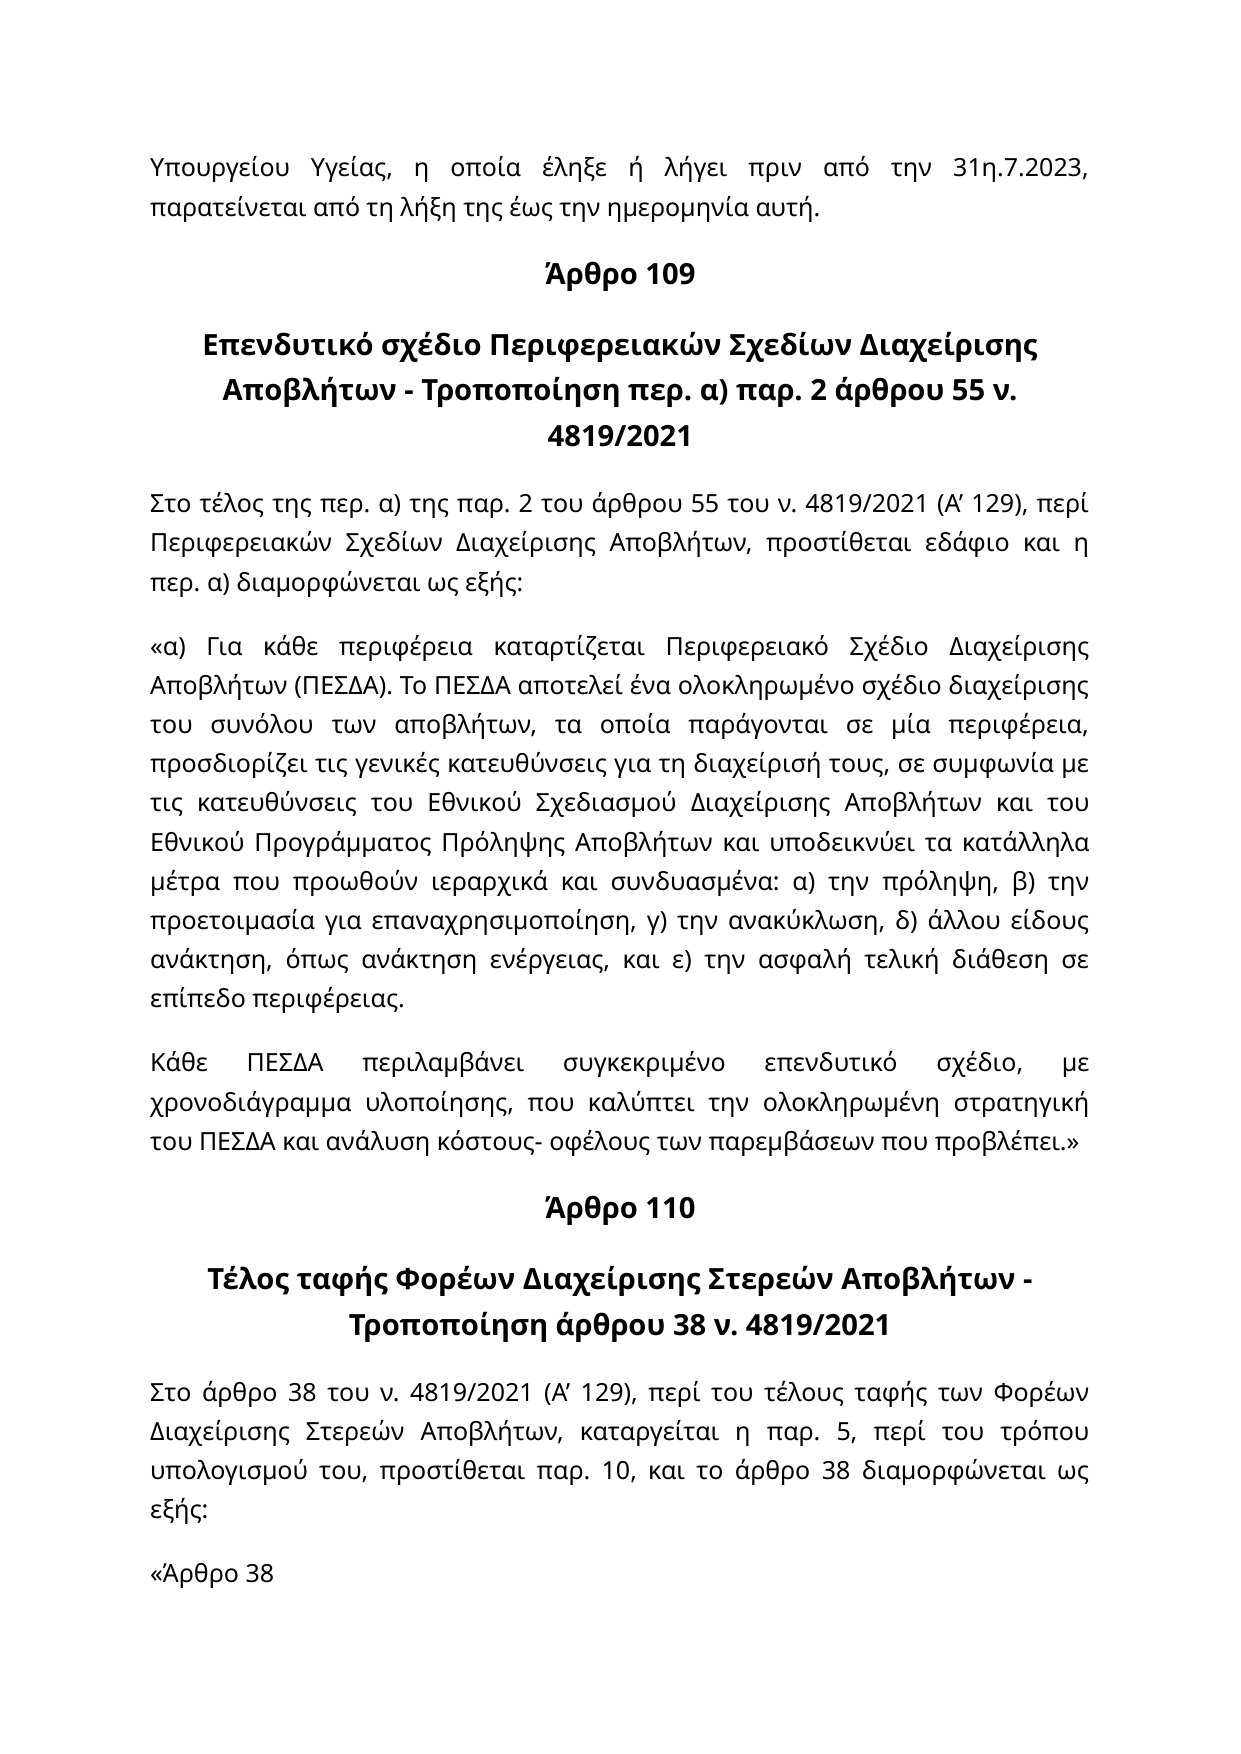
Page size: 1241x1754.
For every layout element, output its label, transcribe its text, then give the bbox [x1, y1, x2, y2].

subtitle Άρθρο 110 [150, 1187, 1090, 1227]
subtitle Τέλος ταφής Φορέων Διαχείρισης Στερεών Αποβλήτων - Τροποποίηση άρθρου 38 ν. 4819/2021 [150, 1258, 1090, 1343]
text Κάθε ΠΕΣΔΑ περιλαμβάνει συγκεκριμένο επενδυτικό σχέδιο, με χρονοδιάγραμμα υλοποίησης, που καλύπτει την ολοκληρωμένη στρατηγική του ΠΕΣΔΑ και ανάλυση κόστους- οφέλους των παρεμβάσεων που προβλέπει.» [150, 1045, 1090, 1157]
subtitle Άρθρο 109 [150, 253, 1090, 293]
subtitle Επενδυτικό σχέδιο Περιφερειακών Σχεδίων Διαχείρισης Αποβλήτων - Τροποποίηση περ. α) παρ. 2 άρθρου 55 ν. 4819/2021 [150, 324, 1090, 455]
text Στο τέλος της περ. α) της παρ. 2 του άρθρου 55 του ν. 4819/2021 (Α’ 129), περί Περιφερειακών Σχεδίων Διαχείρισης Αποβλήτων, προστίθεται εδάφιο και η περ. α) διαμορφώνεται ως εξής: [150, 486, 1090, 598]
text «Άρθρο 38 [150, 1556, 1090, 1590]
text «α) Για κάθε περιφέρεια καταρτίζεται Περιφερειακό Σχέδιο Διαχείρισης Αποβλήτων (ΠΕΣΔΑ). Το ΠΕΣΔΑ αποτελεί ένα ολοκληρωμένο σχέδιο διαχείρισης του συνόλου των αποβλήτων, τα οποία παράγονται σε μία περιφέρεια, προσδιορίζει τις γενικές κατευθύνσεις για τη διαχείρισή τους, σε συμφωνία με τις κατευθύνσεις του Εθνικού Σχεδιασμού Διαχείρισης Αποβλήτων και του Εθνικού Προγράμματος Πρόληψης Αποβλήτων και υποδεικνύει τα κατάλληλα μέτρα που προωθούν ιεραρχικά και συνδυασμένα: α) την πρόληψη, β) την προετοιμασία για επαναχρησιμοποίηση, γ) την ανακύκλωση, δ) άλλου είδους ανάκτηση, όπως ανάκτηση ενέργειας, και ε) την ασφαλή τελική διάθεση σε επίπεδο περιφέρειας. [150, 628, 1090, 1015]
text Στο άρθρο 38 του ν. 4819/2021 (Α’ 129), περί του τέλους ταφής των Φορέων Διαχείρισης Στερεών Αποβλήτων, καταργείται η παρ. 5, περί του τρόπου υπολογισμού του, προστίθεται παρ. 10, και το άρθρο 38 διαμορφώνεται ως εξής: [150, 1374, 1090, 1526]
text Υπουργείου Υγείας, η οποία έληξε ή λήγει πριν από την 31η.7.2023, παρατείνεται από τη λήξη της έως την ημερομηνία αυτή. [150, 150, 1090, 223]
